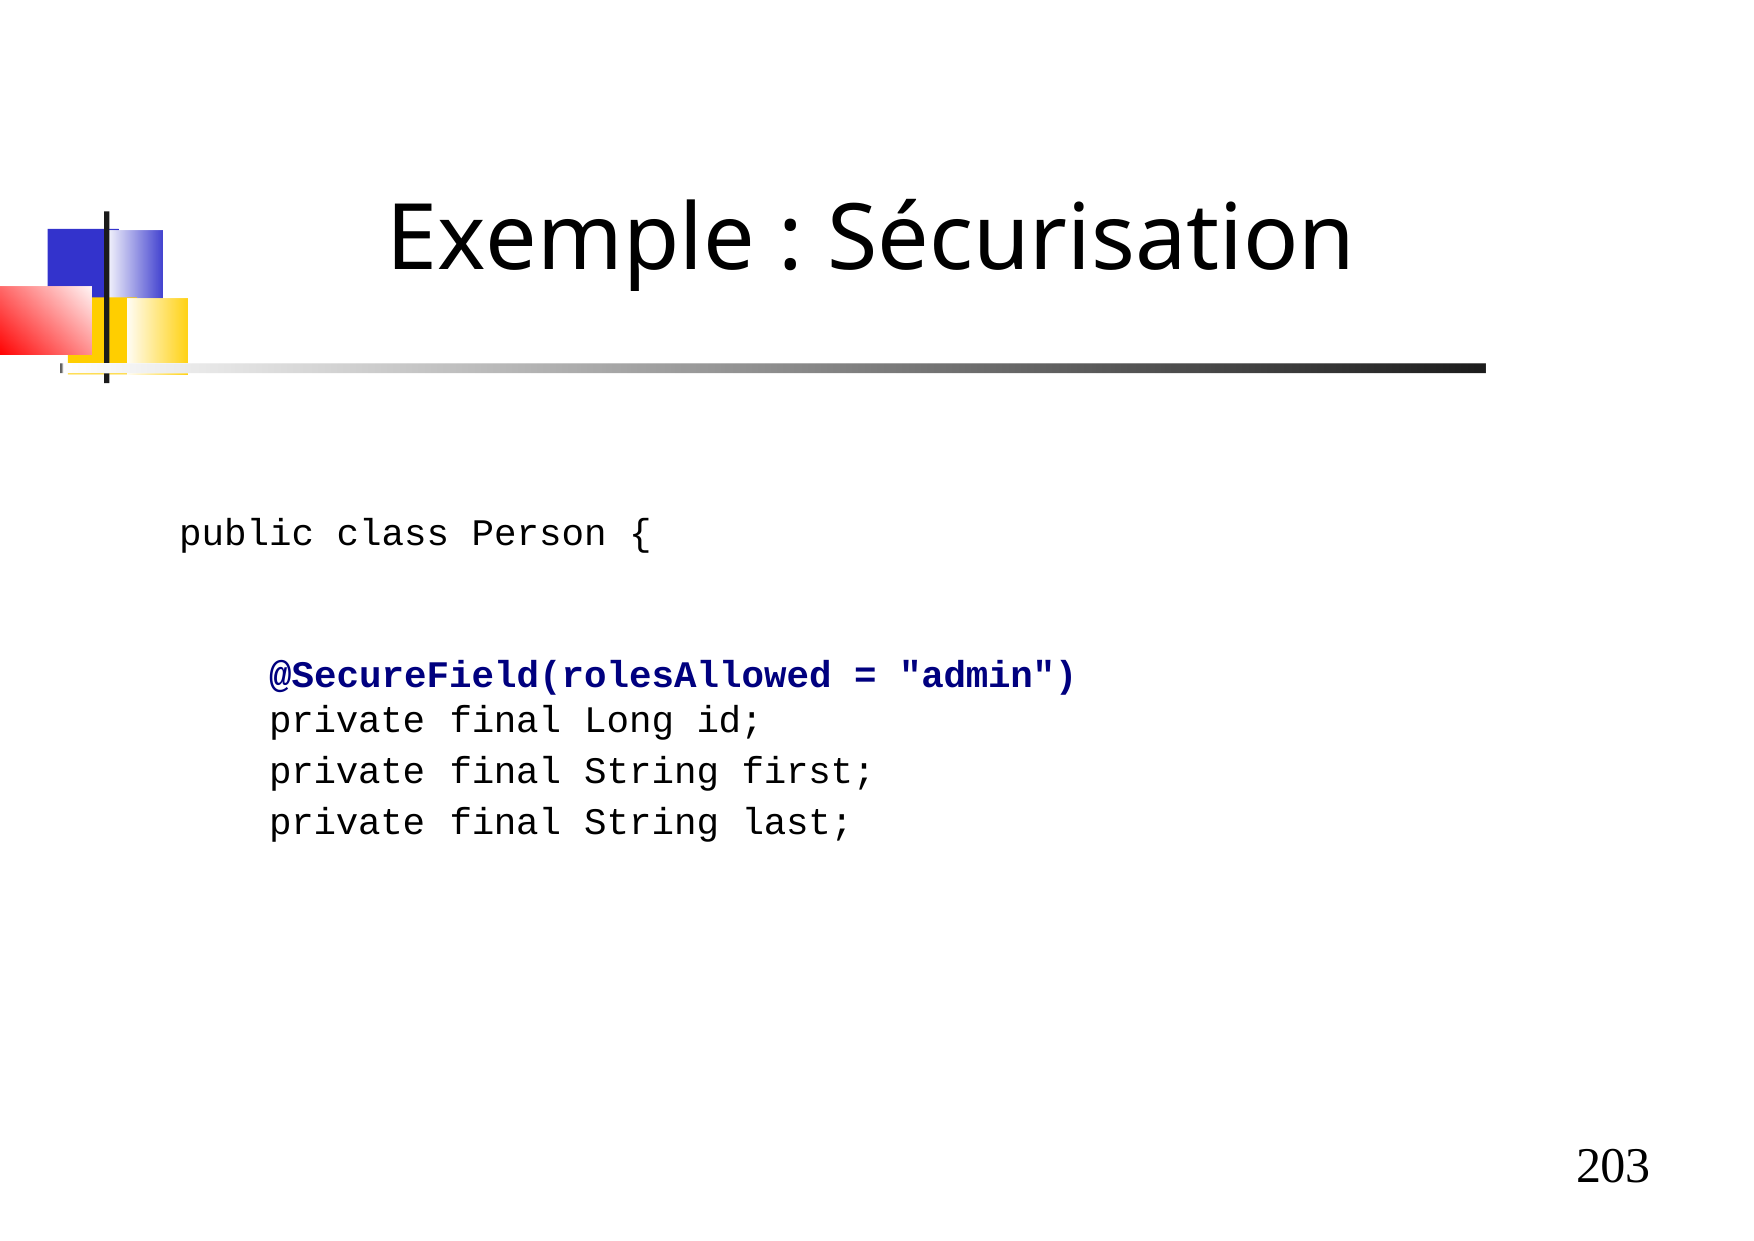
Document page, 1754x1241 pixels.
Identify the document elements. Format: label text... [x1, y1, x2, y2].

table_cell String first; [573, 748, 882, 799]
table_cell private [264, 799, 438, 846]
table_header final [438, 702, 573, 748]
table_cell final [438, 748, 573, 799]
table_cell private [264, 748, 438, 799]
table_cell final [438, 799, 573, 846]
title Exemple : Sécurisation [179, 183, 1564, 406]
table_header private [264, 702, 438, 748]
slide_number 203 [1569, 1135, 1660, 1241]
table_header Long id; [573, 702, 882, 748]
picture [60, 229, 179, 384]
text_box public class Person { @SecureField(rolesAllowed = "admin") [177, 505, 1082, 695]
table_cell String last; [573, 799, 882, 846]
picture [0, 285, 92, 355]
